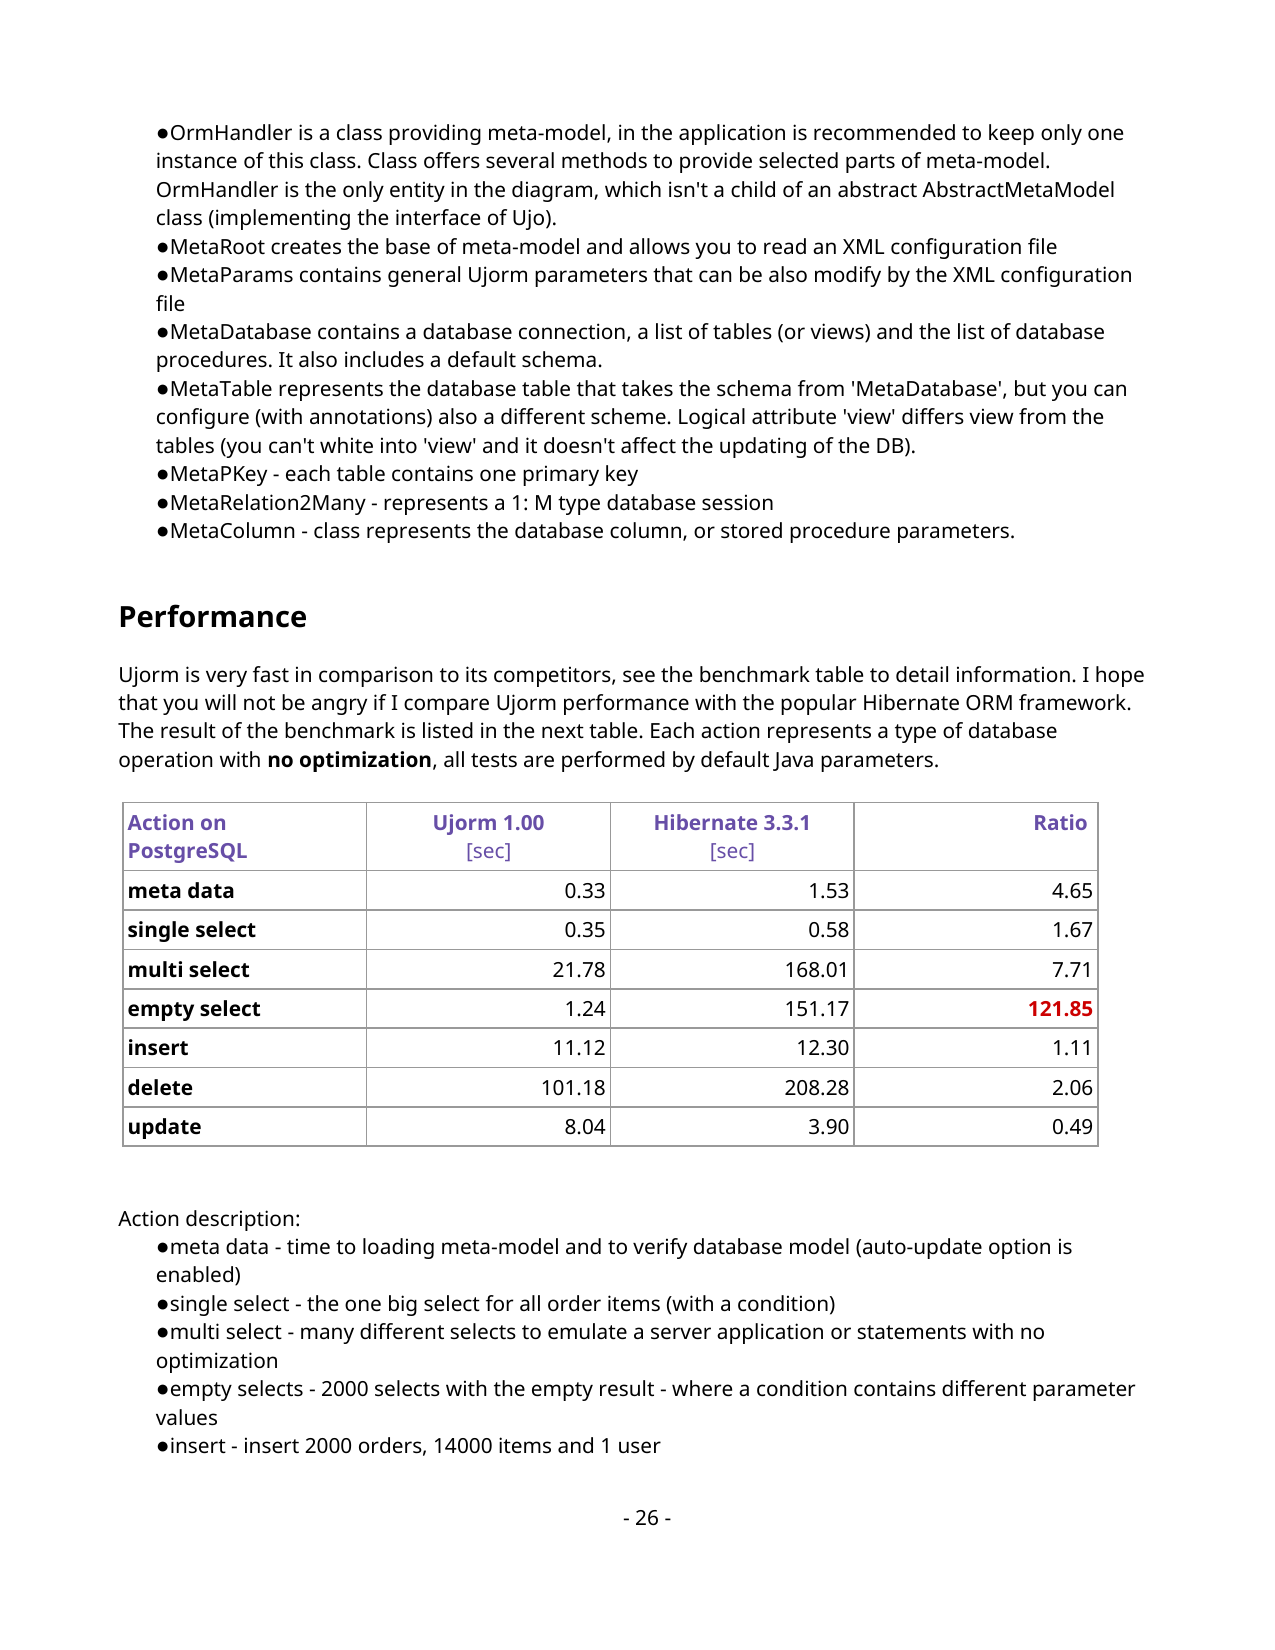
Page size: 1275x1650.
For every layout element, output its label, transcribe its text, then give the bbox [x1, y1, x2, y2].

table_cell 0.58 [611, 911, 853, 948]
table_cell empty select [124, 990, 366, 1027]
table_cell 168.01 [611, 950, 853, 988]
table_cell 1.11 [855, 1029, 1097, 1067]
table_cell update [124, 1108, 366, 1145]
list OrmHandler is a class providing meta-model, in the application is recommended to keep only one instance of this class. Class offers several methods to provide selected parts of meta-model. OrmHandler is the only entity in the diagram, which isn't a child of an abstract AbstractMetaModel class (implementing the interface of Ujo). [118, 118, 1157, 232]
table_cell 12.30 [611, 1029, 853, 1067]
list meta data - time to loading meta-model and to verify database model (auto-update option is enabled) [118, 1232, 1157, 1289]
table_cell meta data [124, 871, 366, 909]
list empty selects - 2000 selects with the empty result - where a condition contains different parameter values [118, 1374, 1157, 1431]
table_cell 7.71 [855, 950, 1097, 988]
table_cell 11.12 [367, 1029, 610, 1067]
text Ujorm is very fast in comparison to its competitors, see the benchmark table to detail information. I hope that you will not be angry if I compare Ujorm performance with the popular Hibernate ORM framework. The result of the benchmark is listed in the next table. Each action represents a type of database operation with no optimization, all tests are performed by default Java parameters. [118, 660, 1157, 773]
table_header Hibernate 3.3.1 [sec] [611, 803, 853, 870]
list single select - the one big select for all order items (with a condition) [118, 1289, 1157, 1317]
table_cell 0.35 [367, 911, 610, 948]
table_cell 2.06 [855, 1068, 1097, 1106]
table_header Ratio [855, 803, 1097, 870]
table_cell insert [124, 1029, 366, 1067]
list MetaPKey - each table contains one primary key [118, 459, 1157, 488]
list multi select - many different selects to emulate a server application or statements with no optimization [118, 1317, 1157, 1374]
table_header Ujorm 1.00 [sec] [367, 803, 610, 870]
list MetaParams contains general Ujorm parameters that can be also modify by the XML configuration file [118, 260, 1157, 317]
table_cell multi select [124, 950, 366, 988]
table_cell single select [124, 911, 366, 948]
list MetaColumn - class represents the database column, or stored procedure parameters. [118, 516, 1157, 545]
table_cell 21.78 [367, 950, 610, 988]
table_cell 101.18 [367, 1068, 610, 1106]
list MetaDatabase contains a database connection, a list of tables (or views) and the list of database procedures. It also includes a default schema. [118, 317, 1157, 374]
table_cell 1.53 [611, 871, 853, 909]
table_cell 4.65 [855, 871, 1097, 909]
table_cell 0.33 [367, 871, 610, 909]
table_cell 121.85 [855, 990, 1097, 1027]
text Action description: [118, 1204, 1157, 1232]
list MetaRelation2Many - represents a 1: M type database session [118, 488, 1157, 516]
table_cell delete [124, 1068, 366, 1106]
subtitle Performance [118, 597, 1157, 636]
table_cell 3.90 [611, 1108, 853, 1145]
list MetaTable represents the database table that takes the schema from 'MetaDatabase', but you can configure (with annotations) also a different scheme. Logical attribute 'view' differs view from the tables (you can't white into 'view' and it doesn't affect the updating of the DB). [118, 374, 1157, 459]
table_header Action on PostgreSQL [124, 803, 366, 870]
list insert - insert 2000 orders, 14000 items and 1 user [118, 1431, 1157, 1460]
table_cell 1.67 [855, 911, 1097, 948]
table_cell 1.24 [367, 990, 610, 1027]
list MetaRoot creates the base of meta-model and allows you to read an XML configuration file [118, 232, 1157, 260]
table_cell 0.49 [855, 1108, 1097, 1145]
table_cell 208.28 [611, 1068, 853, 1106]
table_cell 8.04 [367, 1108, 610, 1145]
table_cell 151.17 [611, 990, 853, 1027]
